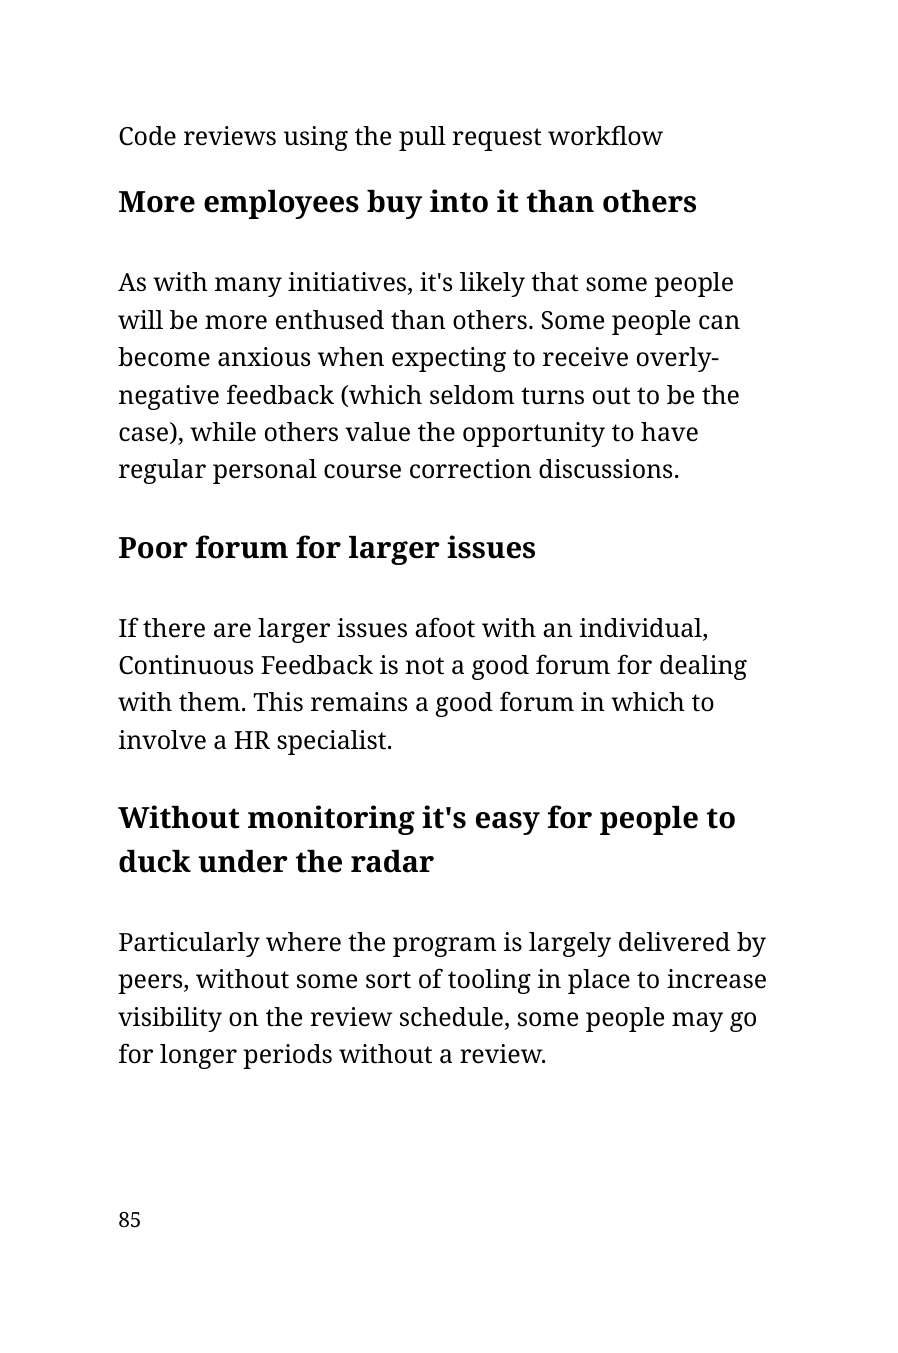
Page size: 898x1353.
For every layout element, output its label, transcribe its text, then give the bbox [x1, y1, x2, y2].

subtitle More employees buy into it than others [118, 182, 779, 221]
subtitle Poor forum for larger issues [118, 527, 779, 567]
text Particularly where the program is largely delivered by peers, without some sort of tooling in place to increase visibility on the review schedule, some people may go for longer periods without a review. [118, 924, 779, 1071]
subtitle Without monitoring it's easy for people to duck under the radar [118, 797, 779, 881]
text As with many initiatives, it's likely that some people will be more enthused than others. Some people can become anxious when expecting to receive overly-negative feedback (which seldom turns out to be the case), while others value the opportunity to have regular personal course correction discussions. [118, 265, 779, 486]
text If there are larger issues afoot with an individual, Continuous Feedback is not a good forum for dealing with them. This remains a good forum in which to involve a HR specialist. [118, 610, 779, 757]
